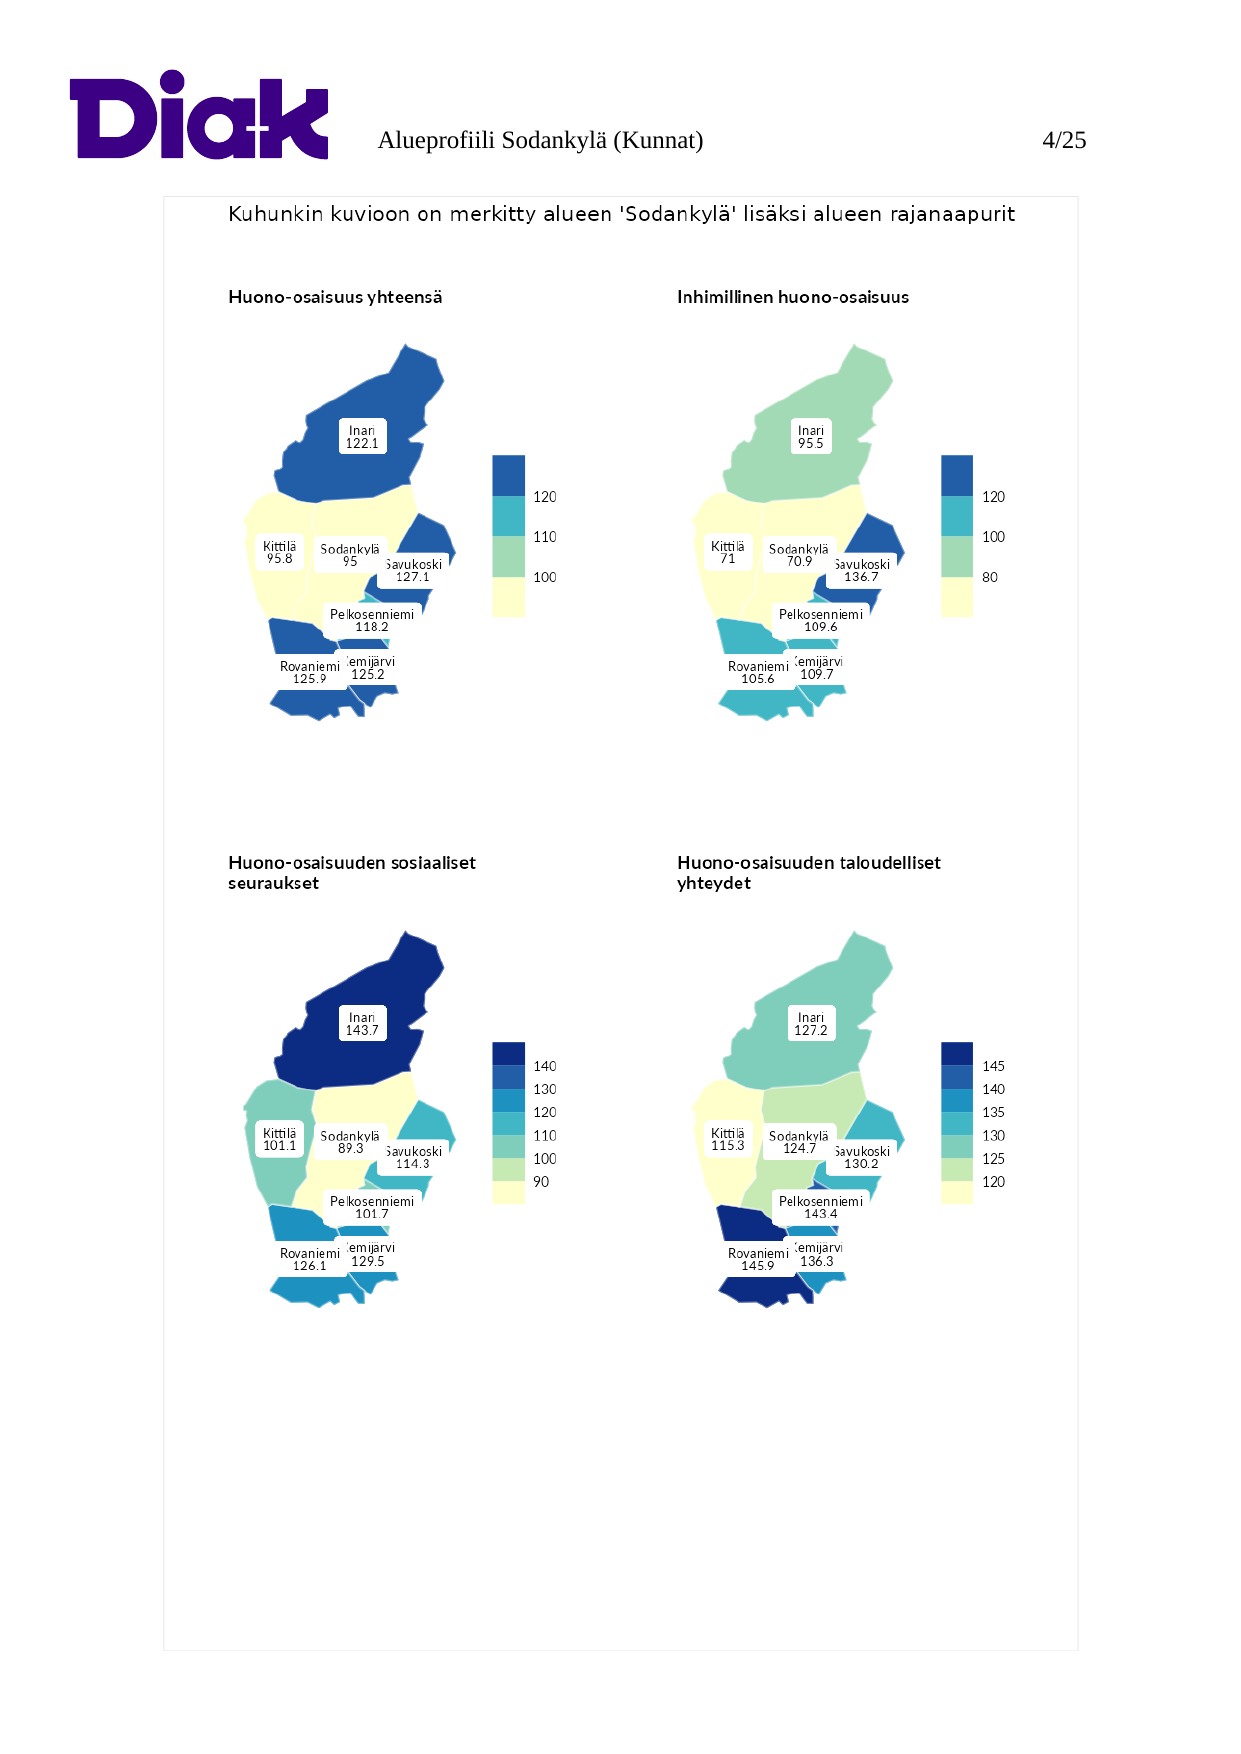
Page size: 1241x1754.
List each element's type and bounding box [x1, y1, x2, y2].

picture [61, 196, 1179, 1651]
